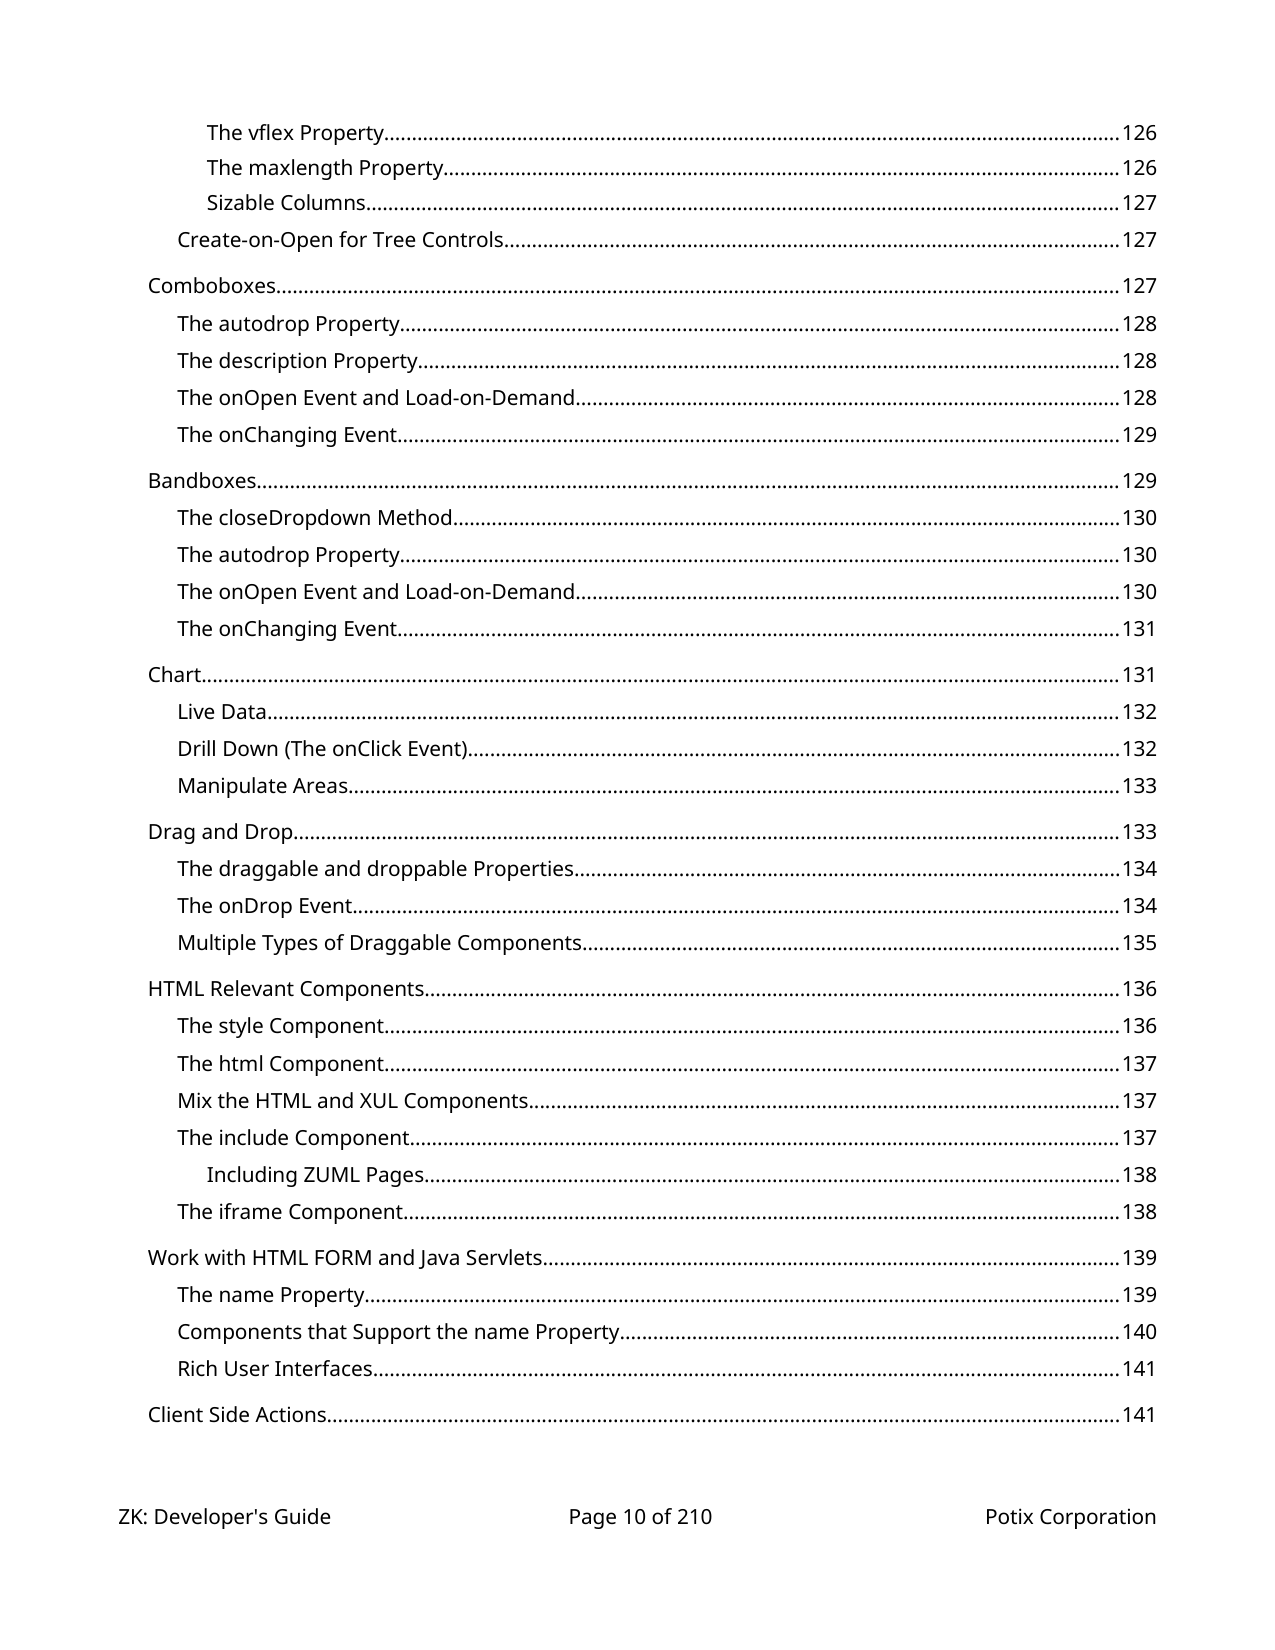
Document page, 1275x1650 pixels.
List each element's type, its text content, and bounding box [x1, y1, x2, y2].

text The maxlength Property 126 [207, 153, 1157, 182]
text Work with HTML FORM and Java Servlets 139 [148, 1243, 1157, 1271]
text Multiple Types of Draggable Components 135 [177, 928, 1157, 957]
text The onOpen Event and Load-on-Demand 128 [177, 383, 1157, 411]
text The html Component 137 [177, 1049, 1157, 1077]
text The autodrop Property 130 [177, 540, 1157, 568]
text Client Side Actions 141 [148, 1400, 1157, 1428]
text Bandboxes 129 [148, 466, 1157, 494]
text Manipulate Areas 133 [177, 771, 1157, 799]
text Components that Support the name Property 140 [177, 1317, 1157, 1345]
text The autodrop Property 128 [177, 309, 1157, 337]
text Mix the HTML and XUL Components 137 [177, 1086, 1157, 1114]
text The name Property 139 [177, 1280, 1157, 1308]
text The iframe Component 138 [177, 1197, 1157, 1225]
text Rich User Interfaces 141 [177, 1354, 1157, 1382]
text Live Data 132 [177, 697, 1157, 725]
text The draggable and droppable Properties 134 [177, 854, 1157, 883]
text HTML Relevant Components 136 [148, 974, 1157, 1003]
text The onDrop Event 134 [177, 891, 1157, 920]
text Drill Down (The onClick Event) 132 [177, 734, 1157, 762]
text The vflex Property 126 [207, 118, 1157, 146]
text Create-on-Open for Tree Controls 127 [177, 226, 1157, 254]
text The onChanging Event 131 [177, 614, 1157, 642]
text The onOpen Event and Load-on-Demand 130 [177, 577, 1157, 605]
text Drag and Drop 133 [148, 817, 1157, 846]
text The onChanging Event 129 [177, 420, 1157, 448]
text The closeDropdown Method 130 [177, 503, 1157, 531]
text Comboboxes 127 [148, 272, 1157, 300]
text The include Component 137 [177, 1123, 1157, 1151]
text The description Property 128 [177, 346, 1157, 374]
text The style Component 136 [177, 1012, 1157, 1040]
text Sizable Columns 127 [207, 188, 1157, 217]
text Chart 131 [148, 660, 1157, 688]
text Including ZUML Pages 138 [207, 1160, 1157, 1188]
